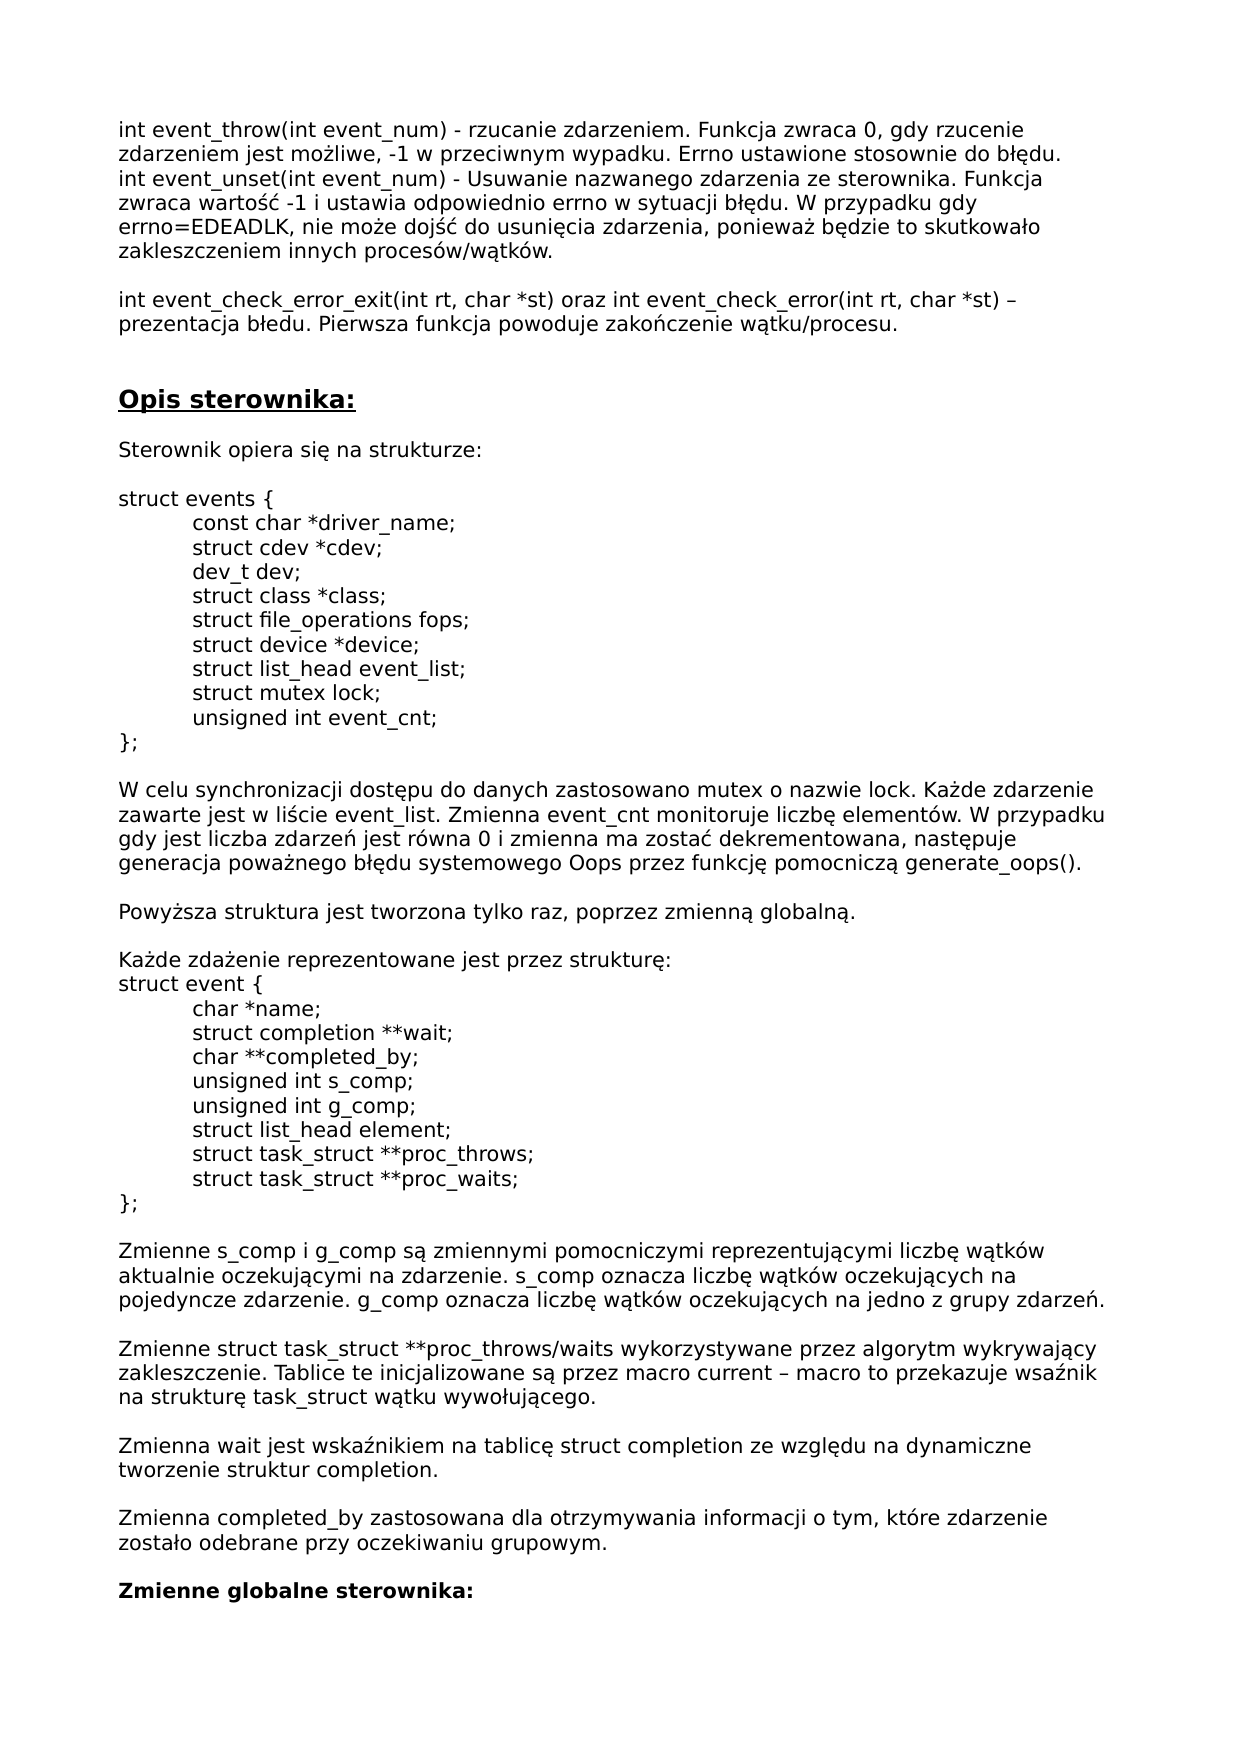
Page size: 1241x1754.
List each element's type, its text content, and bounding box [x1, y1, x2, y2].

text dev_t dev; [118, 560, 1122, 584]
text Zmienne s_comp i g_comp są zmiennymi pomocniczymi reprezentującymi liczbę wątków aktualnie oczekującymi na zdarzenie. s_comp oznacza liczbę wątków oczekujących na pojedyncze zdarzenie. g_comp oznacza liczbę wątków oczekujących na jedno z grupy zdarzeń. [118, 1239, 1122, 1312]
text Zmienna wait jest wskaźnikiem na tablicę struct completion ze względu na dynamiczne tworzenie struktur completion. [118, 1434, 1122, 1482]
text Każde zdażenie reprezentowane jest przez strukturę: [118, 948, 1122, 972]
text int event_check_error_exit(int rt, char *st) oraz int event_check_error(int rt, char *st) – prezentacja błedu. Pierwsza funkcja powoduje zakończenie wątku/procesu. [118, 288, 1122, 337]
text Sterownik opiera się na strukturze: [118, 438, 1122, 463]
text struct device *device; [118, 633, 1122, 657]
text struct events { [118, 487, 1122, 511]
text Opis sterownika: [118, 385, 1122, 414]
text }; [118, 1191, 1122, 1215]
text struct event { [118, 972, 1122, 997]
text struct mutex lock; [118, 681, 1122, 706]
text Powyższa struktura jest tworzona tylko raz, poprzez zmienną globalną. [118, 900, 1122, 924]
text W celu synchronizacji dostępu do danych zastosowano mutex o nazwie lock. Każde zdarzenie zawarte jest w liście event_list. Zmienna event_cnt monitoruje liczbę elementów. W przypadku gdy jest liczba zdarzeń jest równa 0 i zmienna ma zostać dekrementowana, następuje generacja poważnego błędu systemowego Oops przez funkcję pomocniczą generate_oops(). [118, 778, 1122, 875]
text struct file_operations fops; [118, 608, 1122, 633]
text struct task_struct **proc_throws; [118, 1142, 1122, 1167]
text struct class *class; [118, 584, 1122, 608]
text unsigned int event_cnt; [118, 706, 1122, 730]
text int event_unset(int event_num) - Usuwanie nazwanego zdarzenia ze sterownika. Funkcja zwraca wartość -1 i ustawia odpowiednio errno w sytuacji błędu. W przypadku gdy errno=EDEADLK, nie może dojść do usunięcia zdarzenia, ponieważ będzie to skutkowało zakleszczeniem innych procesów/wątków. [118, 167, 1122, 264]
text struct list_head event_list; [118, 657, 1122, 681]
text Zmienna completed_by zastosowana dla otrzymywania informacji o tym, które zdarzenie zostało odebrane przy oczekiwaniu grupowym. [118, 1506, 1122, 1555]
text int event_throw(int event_num) - rzucanie zdarzeniem. Funkcja zwraca 0, gdy rzucenie zdarzeniem jest możliwe, -1 w przeciwnym wypadku. Errno ustawione stosownie do błędu. [118, 118, 1122, 167]
text struct cdev *cdev; [118, 536, 1122, 560]
text Zmienne struct task_struct **proc_throws/waits wykorzystywane przez algorytm wykrywający zakleszczenie. Tablice te inicjalizowane są przez macro current – macro to przekazuje wsaźnik na strukturę task_struct wątku wywołującego. [118, 1337, 1122, 1409]
text unsigned int g_comp; [118, 1094, 1122, 1118]
text char *name; [118, 997, 1122, 1021]
text char **completed_by; [118, 1045, 1122, 1069]
text struct completion **wait; [118, 1021, 1122, 1045]
text Zmienne globalne sterownika: [118, 1579, 1122, 1603]
text unsigned int s_comp; [118, 1069, 1122, 1094]
text const char *driver_name; [118, 511, 1122, 536]
text }; [118, 730, 1122, 754]
text struct task_struct **proc_waits; [118, 1167, 1122, 1191]
text struct list_head element; [118, 1118, 1122, 1142]
